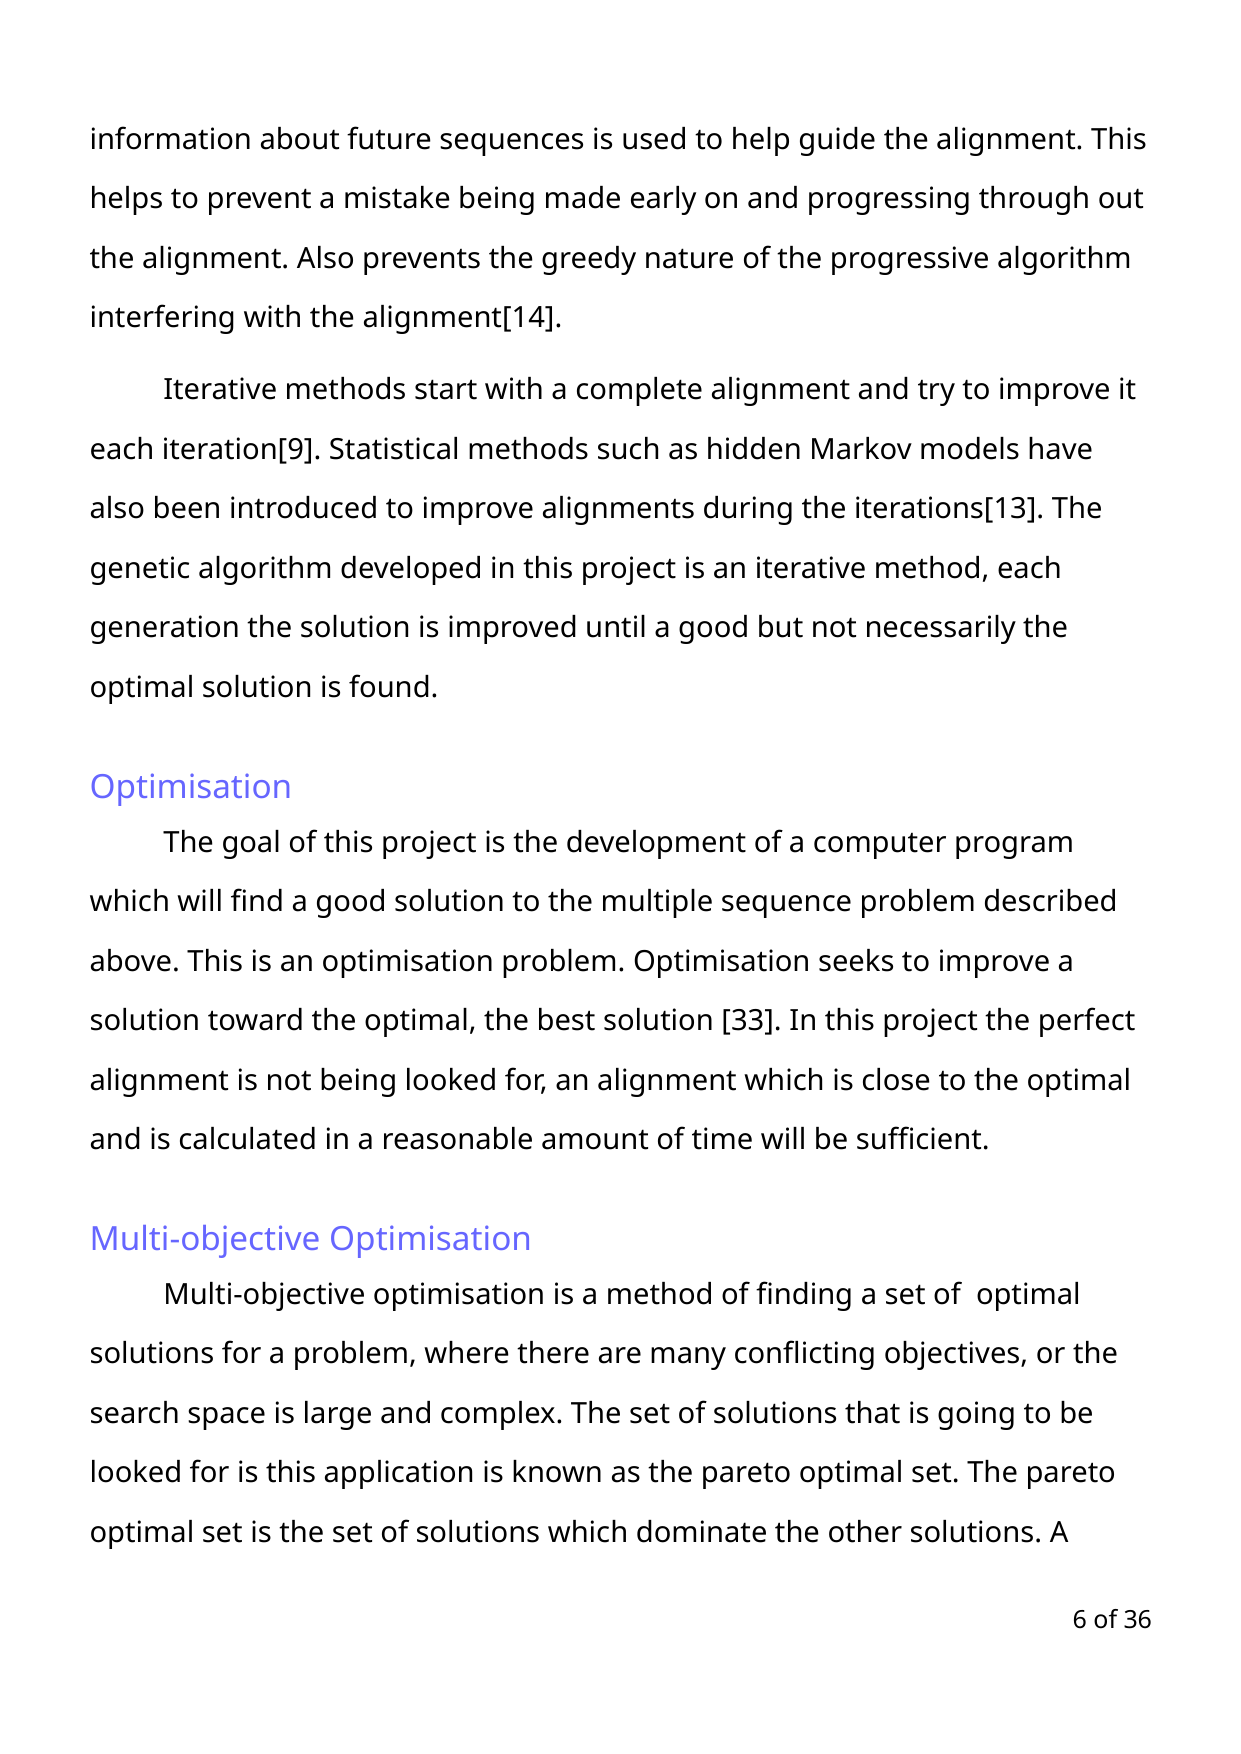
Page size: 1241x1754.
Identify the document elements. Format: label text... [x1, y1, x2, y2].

text Multi-objective optimisation is a method of finding a set of optimal solutions for a problem, where there are many conflicting objectives, or the search space is large and complex. The set of solutions that is going to be looked for is this application is known as the pareto optimal set. The pareto optimal set is the set of solutions which dominate the other solutions. A [89, 1273, 1152, 1551]
subtitle Optimisation [89, 763, 1152, 808]
subtitle Multi-objective Optimisation [89, 1215, 1152, 1261]
text information about future sequences is used to help guide the alignment. This helps to prevent a mistake being made early on and progressing through out the alignment. Also prevents the greedy nature of the progressive algorithm interfering with the alignment[14]. [89, 118, 1152, 336]
text The goal of this project is the development of a computer program which will find a good solution to the multiple sequence problem described above. This is an optimisation problem. Optimisation seeks to improve a solution toward the optimal, the best solution [33]. In this project the perfect alignment is not being looked for, an alignment which is close to the optimal and is calculated in a reasonable amount of time will be sufficient. [89, 821, 1152, 1158]
text Iterative methods start with a complete alignment and try to improve it each iteration[9]. Statistical methods such as hidden Markov models have also been introduced to improve alignments during the iterations[13]. The genetic algorithm developed in this project is an iterative method, each generation the solution is improved until a good but not necessarily the optimal solution is found. [89, 368, 1152, 706]
